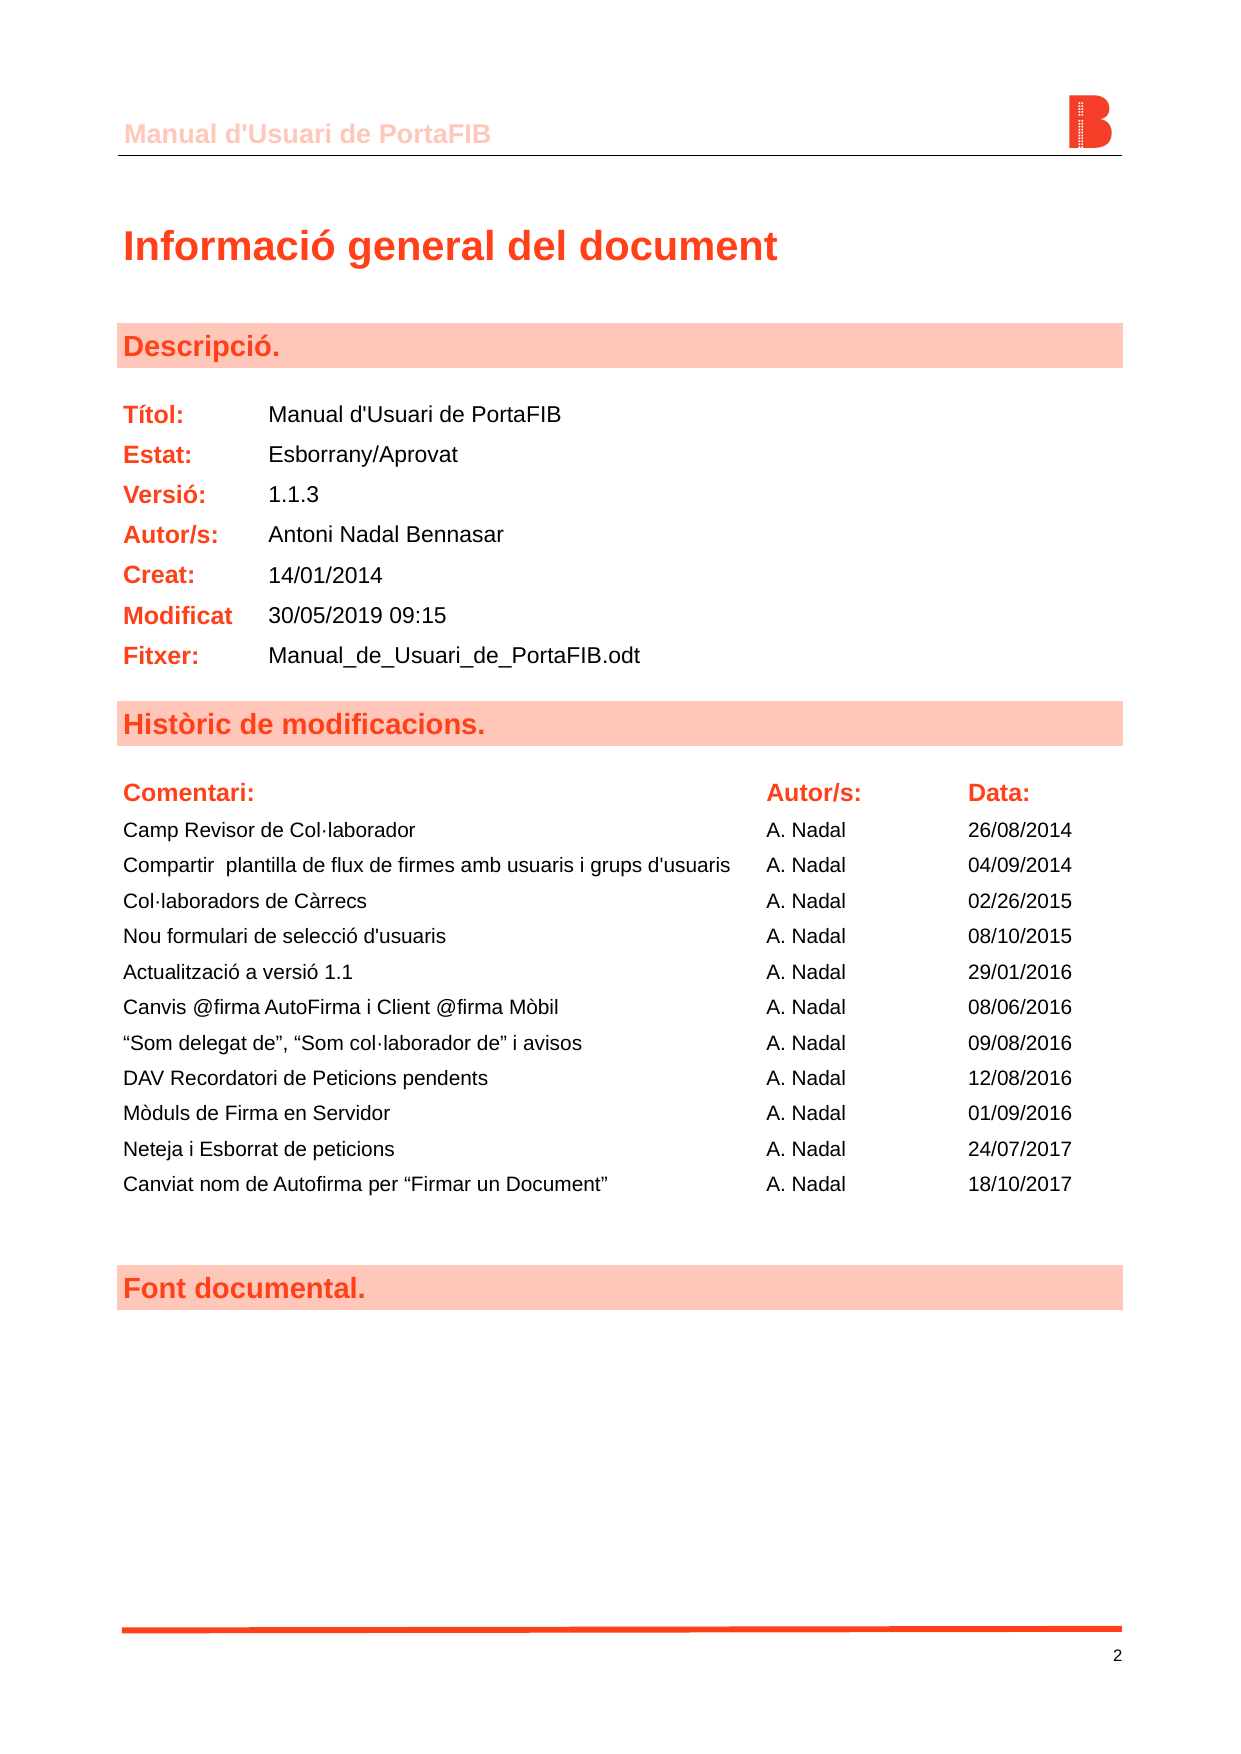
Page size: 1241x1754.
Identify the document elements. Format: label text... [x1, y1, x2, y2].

table_cell Font documental. [117, 1265, 1123, 1310]
table_cell Esborrany/Aprovat [262, 434, 1123, 474]
table_cell [117, 1374, 1123, 1414]
table_cell 04/09/2014 [962, 848, 1123, 883]
table_cell Data: [962, 772, 1123, 812]
table_cell Estat: [117, 434, 262, 474]
table_cell Creat: [117, 555, 262, 595]
table_cell A. Nadal [760, 954, 962, 989]
table_cell 30/05/2019 09:15 [262, 595, 1123, 635]
table_cell Col·laboradors de Càrrecs [117, 883, 760, 918]
table_cell A. Nadal [760, 1096, 962, 1131]
table_cell 26/08/2014 [962, 812, 1123, 848]
table_cell Antoni Nadal Bennasar [262, 515, 1123, 555]
table_cell 1.1.3 [262, 474, 1123, 514]
table_cell 01/09/2016 [962, 1096, 1123, 1131]
table_cell [117, 746, 1123, 772]
table_cell 14/01/2014 [262, 555, 1123, 595]
table_cell 09/08/2016 [962, 1025, 1123, 1060]
table_cell A. Nadal [760, 848, 962, 883]
table_cell Canviat nom de Autofirma per “Firmar un Document” [117, 1166, 760, 1202]
table_cell A. Nadal [760, 1131, 962, 1166]
table_cell 10/08/2015 [962, 919, 1123, 954]
table_cell A. Nadal [760, 883, 962, 918]
table_cell 24/07/2017 [962, 1131, 1123, 1166]
table_cell A. Nadal [760, 1060, 962, 1096]
table_cell Canvis @firma AutoFirma i Client @firma Mòbil [117, 989, 760, 1025]
table_header Informació general del document [117, 216, 1123, 323]
table_cell [117, 1414, 1123, 1452]
table_cell A. Nadal [760, 1166, 962, 1202]
table_cell Camp Revisor de Col·laborador [117, 812, 760, 848]
table_cell A. Nadal [760, 919, 962, 954]
table_cell Autor/s: [760, 772, 962, 812]
table_cell Històric de modificacions. [117, 701, 1123, 746]
table_cell 29/01/2016 [962, 954, 1123, 989]
table_cell Actualització a versió 1.1 [117, 954, 760, 989]
table_cell A. Nadal [760, 812, 962, 848]
table_cell Compartir plantilla de flux de firmes amb usuaris i grups d'usuaris [117, 848, 760, 883]
table_cell [117, 675, 1123, 701]
table_cell Descripció. [117, 323, 1123, 368]
table_cell Modificat [117, 595, 262, 635]
table_cell Autor/s: [117, 515, 262, 555]
table_cell [117, 1336, 1123, 1374]
table_cell Fitxer: [117, 635, 262, 675]
table_cell A. Nadal [760, 1025, 962, 1060]
table_cell [117, 1310, 1123, 1336]
table_cell Neteja i Esborrat de peticions [117, 1131, 760, 1166]
table_cell 18/10/2017 [962, 1166, 1123, 1202]
table_cell Comentari: [117, 772, 760, 812]
table_cell 26/02/2015 [962, 883, 1123, 918]
table_cell [760, 1202, 962, 1239]
table_cell [117, 368, 1123, 394]
table_cell “Som delegat de”, “Som col·laborador de” i avisos [117, 1025, 760, 1060]
table_cell DAV Recordatori de Peticions pendents [117, 1060, 760, 1096]
table_cell Manual_de_Usuari_de_PortaFIB.odt [262, 635, 1123, 675]
table_cell [117, 1240, 1123, 1265]
table_cell [962, 1202, 1123, 1239]
table_cell 12/08/2016 [962, 1060, 1123, 1096]
table_cell Mòduls de Firma en Servidor [117, 1096, 760, 1131]
table_cell Títol: [117, 394, 262, 434]
table_cell Versió: [117, 474, 262, 514]
table_cell Manual d'Usuari de PortaFIB [262, 394, 1123, 434]
table_cell A. Nadal [760, 989, 962, 1025]
table_cell [117, 1202, 760, 1239]
table_cell Nou formulari de selecció d'usuaris [117, 919, 760, 954]
picture [1063, 94, 1117, 150]
table_cell 08/06/2016 [962, 989, 1123, 1025]
